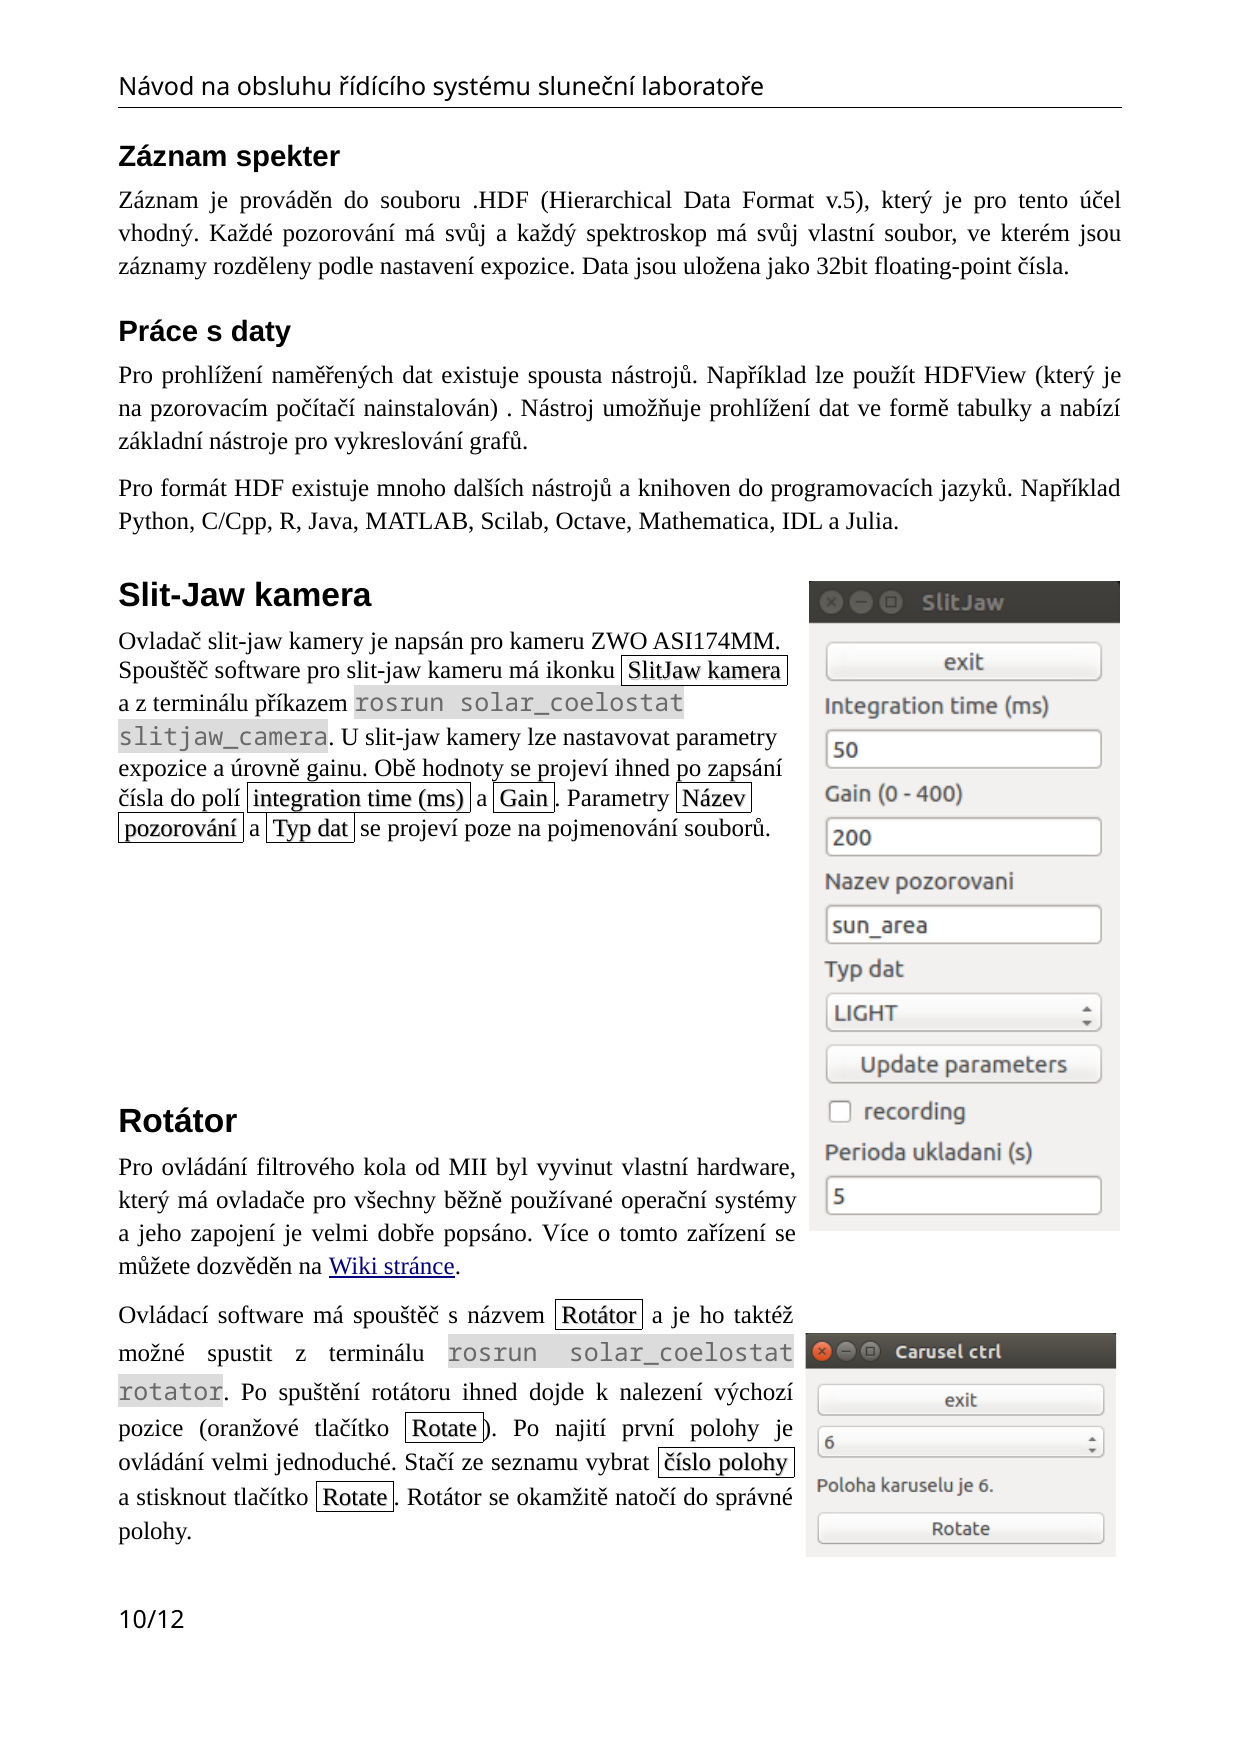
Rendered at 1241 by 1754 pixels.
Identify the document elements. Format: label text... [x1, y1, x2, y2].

subtitle Záznam spekter [118, 139, 1122, 173]
picture [805, 1333, 1117, 1557]
subtitle Práce s daty [118, 313, 1122, 347]
text Ovládací software má spouštěč s názvem Rotátor a je ho taktéž možné spustit z terminálu rosrun solar_coelostat rotator. Po spuštění rotátoru ihned dojde k nalezení výchozí pozice (oranžové tlačítko Rotate). Po najití první polohy je ovládání velmi jednoduché. Stačí ze seznamu vybrat číslo polohy a stisknout tlačítko Rotate. Rotátor se okamžitě natočí do správné polohy. [118, 1299, 1122, 1544]
text Ovladač slit-jaw kamery je napsán pro kameru ZWO ASI174MM. Spouštěč software pro slit-jaw kameru má ikonku SlitJaw kamera a z terminálu příkazem rosrun solar_coelostat slitjaw_camera. U slit-jaw kamery lze nastavovat parametry expozice a úrovně gainu. Obě hodnoty se projeví ihned po zapsání čísla do polí integration time (ms) a Gain. Parametry Název pozorování a Typ dat se projeví poze na pojmenování souborů. [118, 626, 809, 842]
subtitle Rotátor [118, 1101, 809, 1140]
picture [809, 581, 1120, 1231]
text Pro ovládání filtrového kola od MII byl vyvinut vlastní hardware, který má ovladače pro všechny běžně používané operační systémy a jeho zapojení je velmi dobře popsáno. Více o tomto zařízení se můžete dozvěděn na Wiki stránce. [118, 1152, 1122, 1280]
text Pro prohlížení naměřených dat existuje spousta nástrojů. Například lze použít HDFView (který je na pzorovacím počítačí nainstalován) . Nástroj umožňuje prohlížení dat ve formě tabulky a nabízí základní nástroje pro vykreslování grafů. [118, 360, 1122, 454]
text Pro formát HDF existuje mnoho dalších nástrojů a knihoven do programovacích jazyků. Například Python, C/Cpp, R, Java, MATLAB, Scilab, Octave, Mathematica, IDL a Julia. [118, 473, 1122, 535]
subtitle Slit-Jaw kamera [118, 575, 1122, 613]
text Záznam je prováděn do souboru .HDF (Hierarchical Data Format v.5), který je pro tento účel vhodný. Každé pozorování má svůj a každý spektroskop má svůj vlastní soubor, ve kterém jsou záznamy rozděleny podle nastavení expozice. Data jsou uložena jako 32bit floating-point čísla. [118, 185, 1122, 280]
